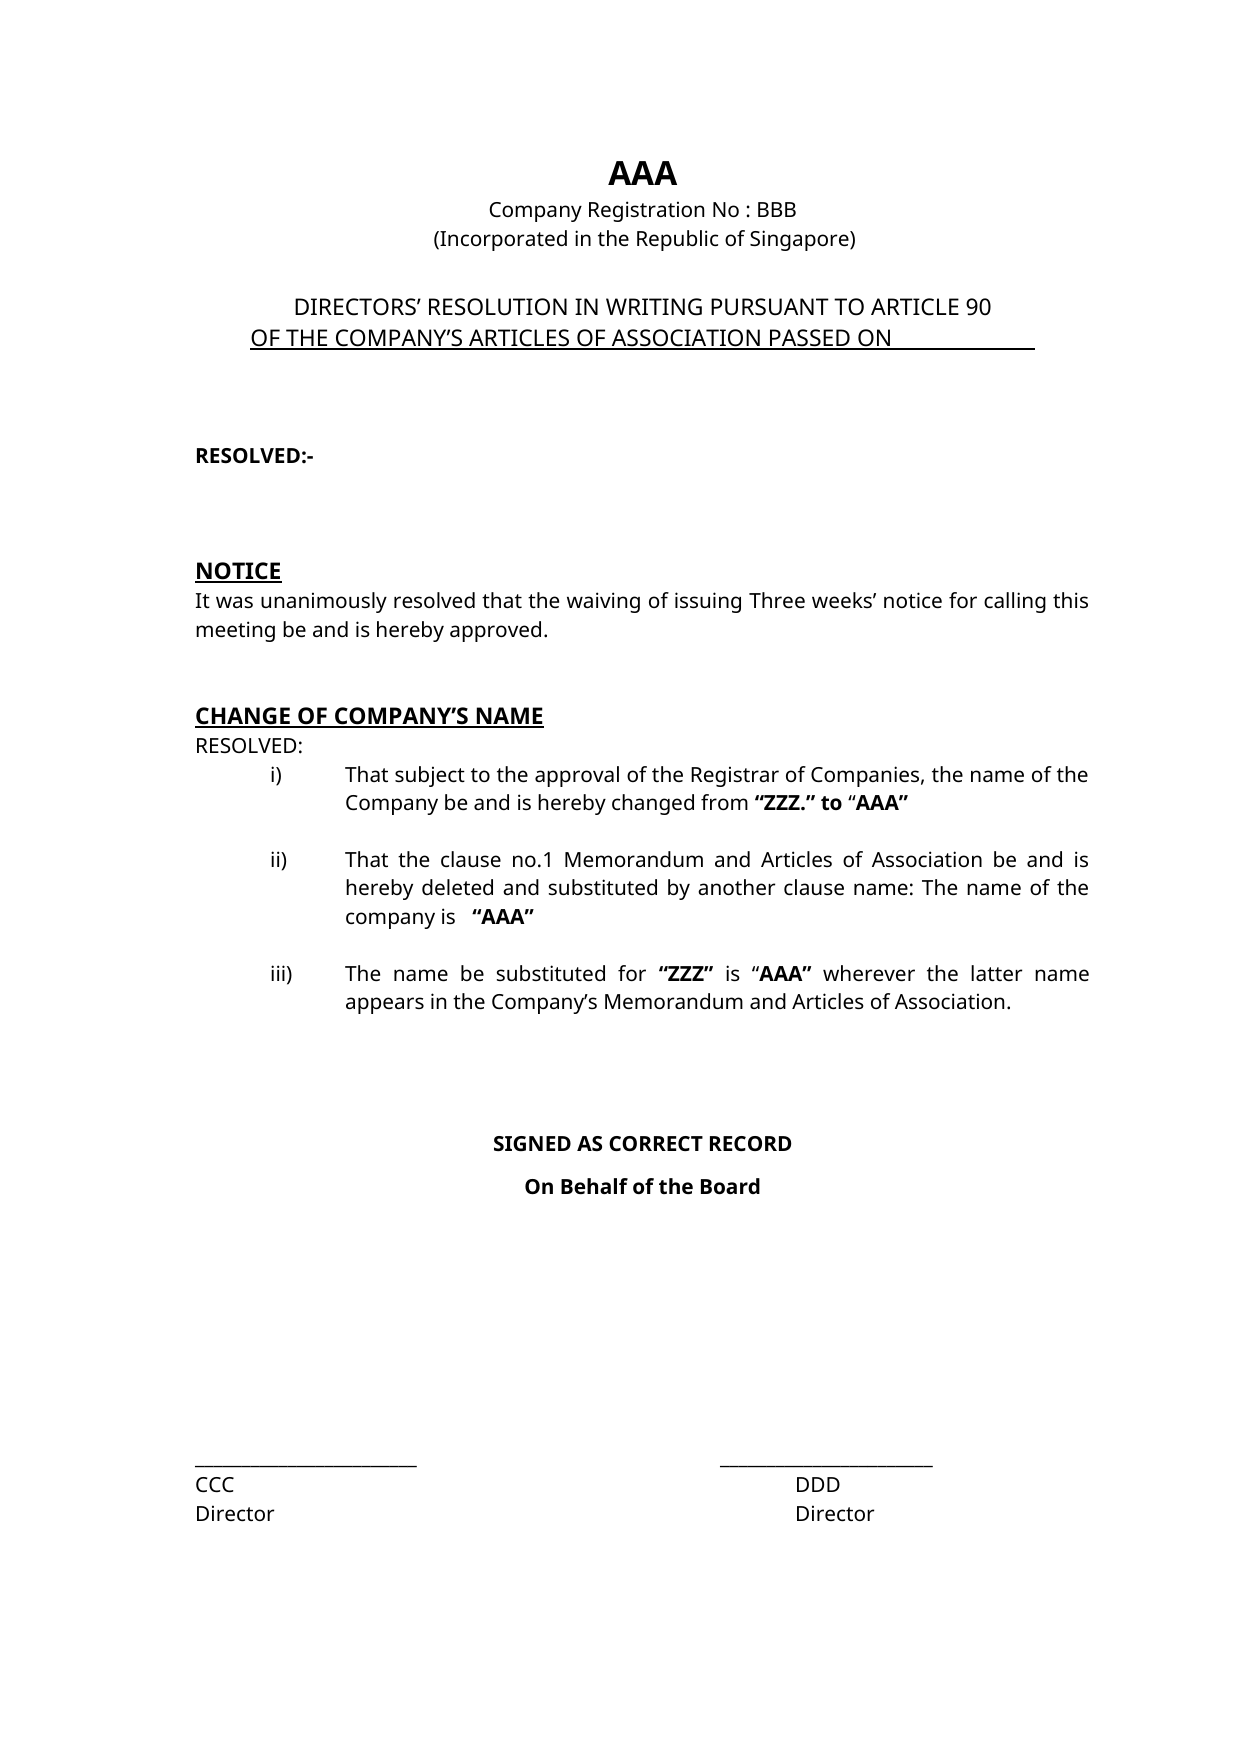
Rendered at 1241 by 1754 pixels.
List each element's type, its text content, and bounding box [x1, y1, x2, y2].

list The name be substituted for “ZZZ” is “AAA” wherever the latter name appears in the Company’s Memorandum and Articles of Association. [270, 959, 1090, 1016]
text RESOLVED: [195, 731, 1090, 760]
text AAA [195, 150, 1090, 195]
text On Behalf of the Board [195, 1172, 1090, 1200]
list That the clause no.1 Memorandum and Articles of Association be and is hereby deleted and substituted by another clause name: The name of the company is “AAA” [270, 845, 1090, 930]
text Company Registration No : BBB [195, 195, 1090, 224]
text Director Director [195, 1499, 1090, 1527]
text SIGNED AS CORRECT RECORD [195, 1129, 1090, 1158]
text It was unanimously resolved that the waiving of issuing Three weeks’ notice for calling this meeting be and is hereby approved. [195, 586, 1090, 643]
text CHANGE OF COMPANY’S NAME [195, 700, 1090, 731]
list That subject to the approval of the Registrar of Companies, the name of the Company be and is hereby changed from “ZZZ.” to “AAA” [270, 760, 1090, 817]
text ________________________ _______________________ [195, 1442, 1090, 1471]
text DIRECTORS’ RESOLUTION IN WRITING PURSUANT TO ARTICLE 90 [195, 291, 1090, 322]
text (Incorporated in the Republic of Singapore) [195, 224, 1090, 252]
text CCC DDD [195, 1471, 1090, 1499]
text NOTICE [195, 555, 1090, 586]
text RESOLVED:- [195, 441, 1090, 470]
text OF THE COMPANY’S ARTICLES OF ASSOCIATION PASSED ON______________ [195, 322, 1090, 353]
